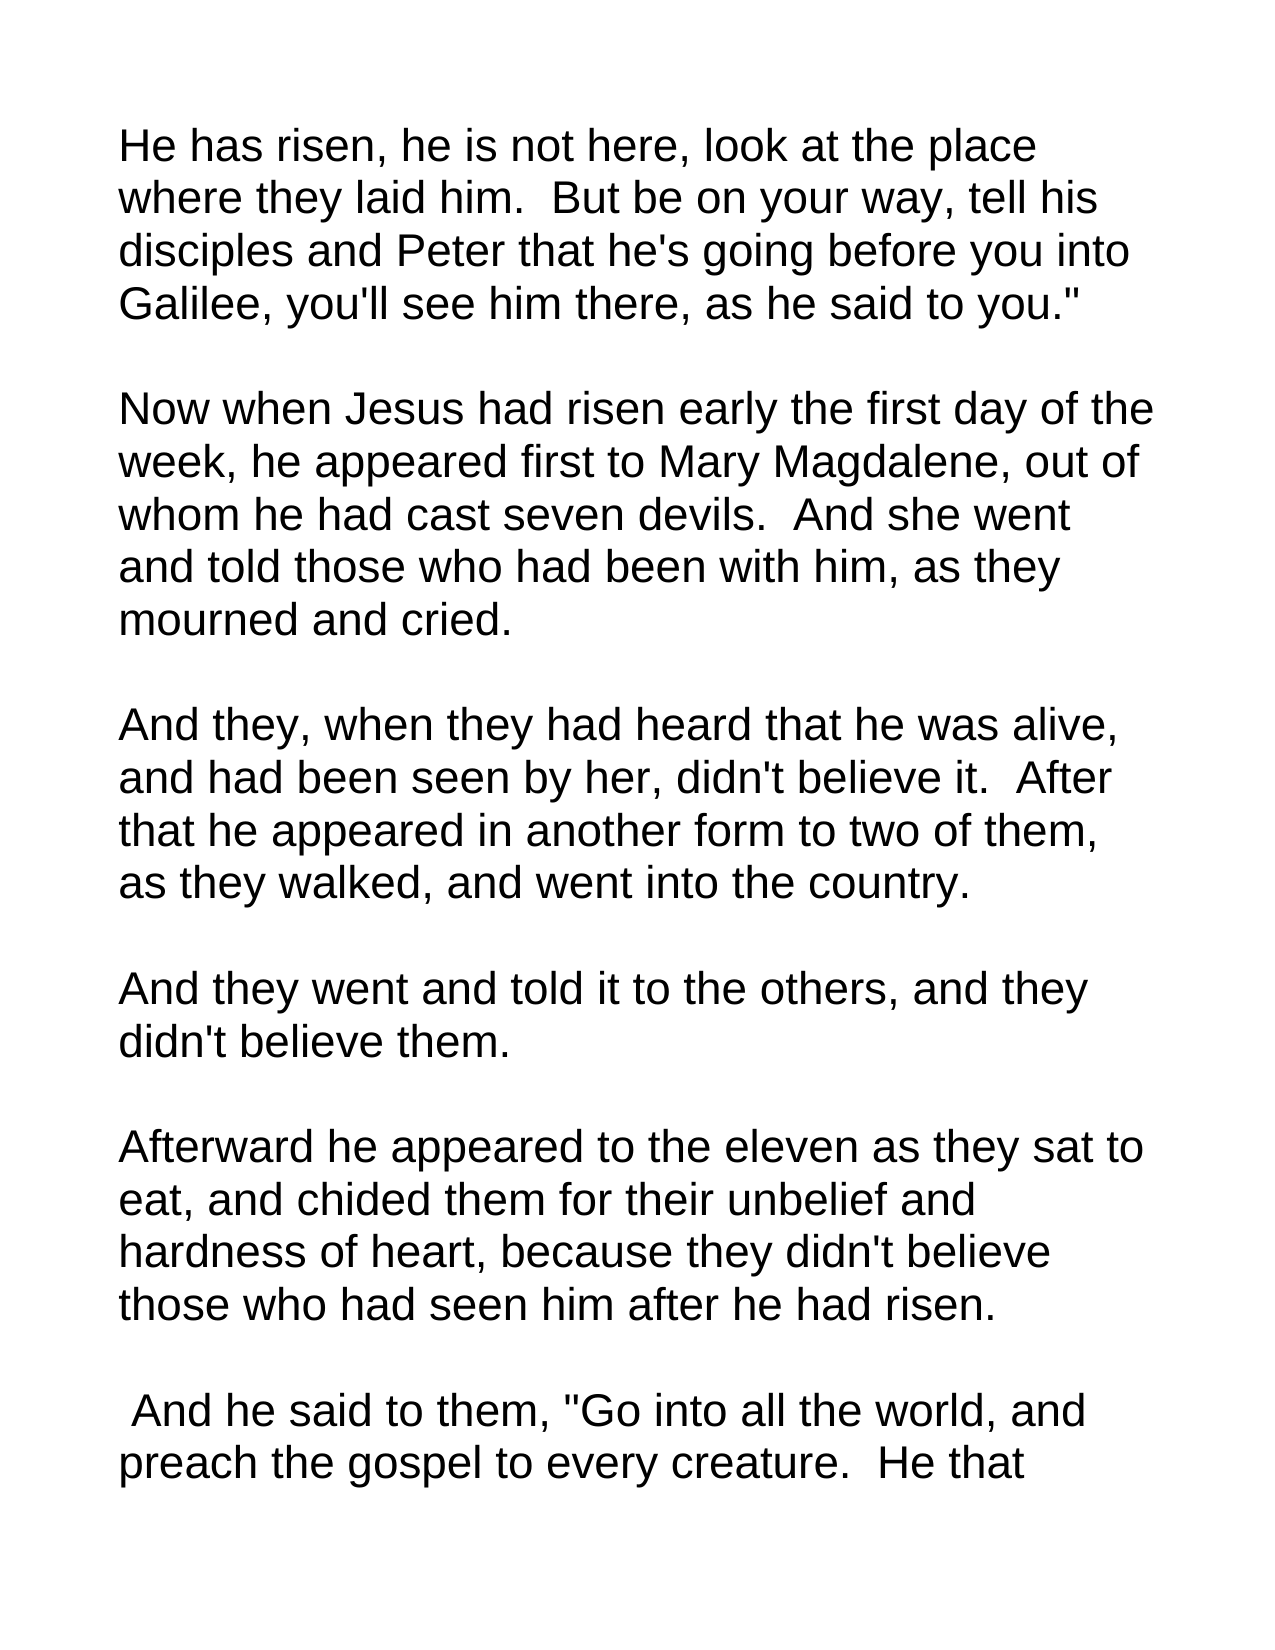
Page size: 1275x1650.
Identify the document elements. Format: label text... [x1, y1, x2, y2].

text And they went and told it to the others, and they didn't believe them. [118, 961, 1157, 1067]
text He has risen, he is not here, look at the place where they laid him. But be on your way, tell his disciples and Peter that he's going before you into Galilee, you'll see him there, as he said to you." [118, 118, 1157, 329]
text Now when Jesus had risen early the first day of the week, he appeared first to Mary Magdalene, out of whom he had cast seven devils. And she went and told those who had been with him, as they mourned and cried. [118, 382, 1157, 645]
text Afterward he appeared to the eleven as they sat to eat, and chided them for their unbelief and hardness of heart, because they didn't believe those who had seen him after he had risen. [118, 1119, 1157, 1330]
text And he said to them, "Go into all the world, and preach the gospel to every creature. He that [118, 1383, 1157, 1488]
text And they, when they had heard that he was alive, and had been seen by her, didn't believe it. After that he appeared in another form to two of them, as they walked, and went into the country. [118, 698, 1157, 909]
